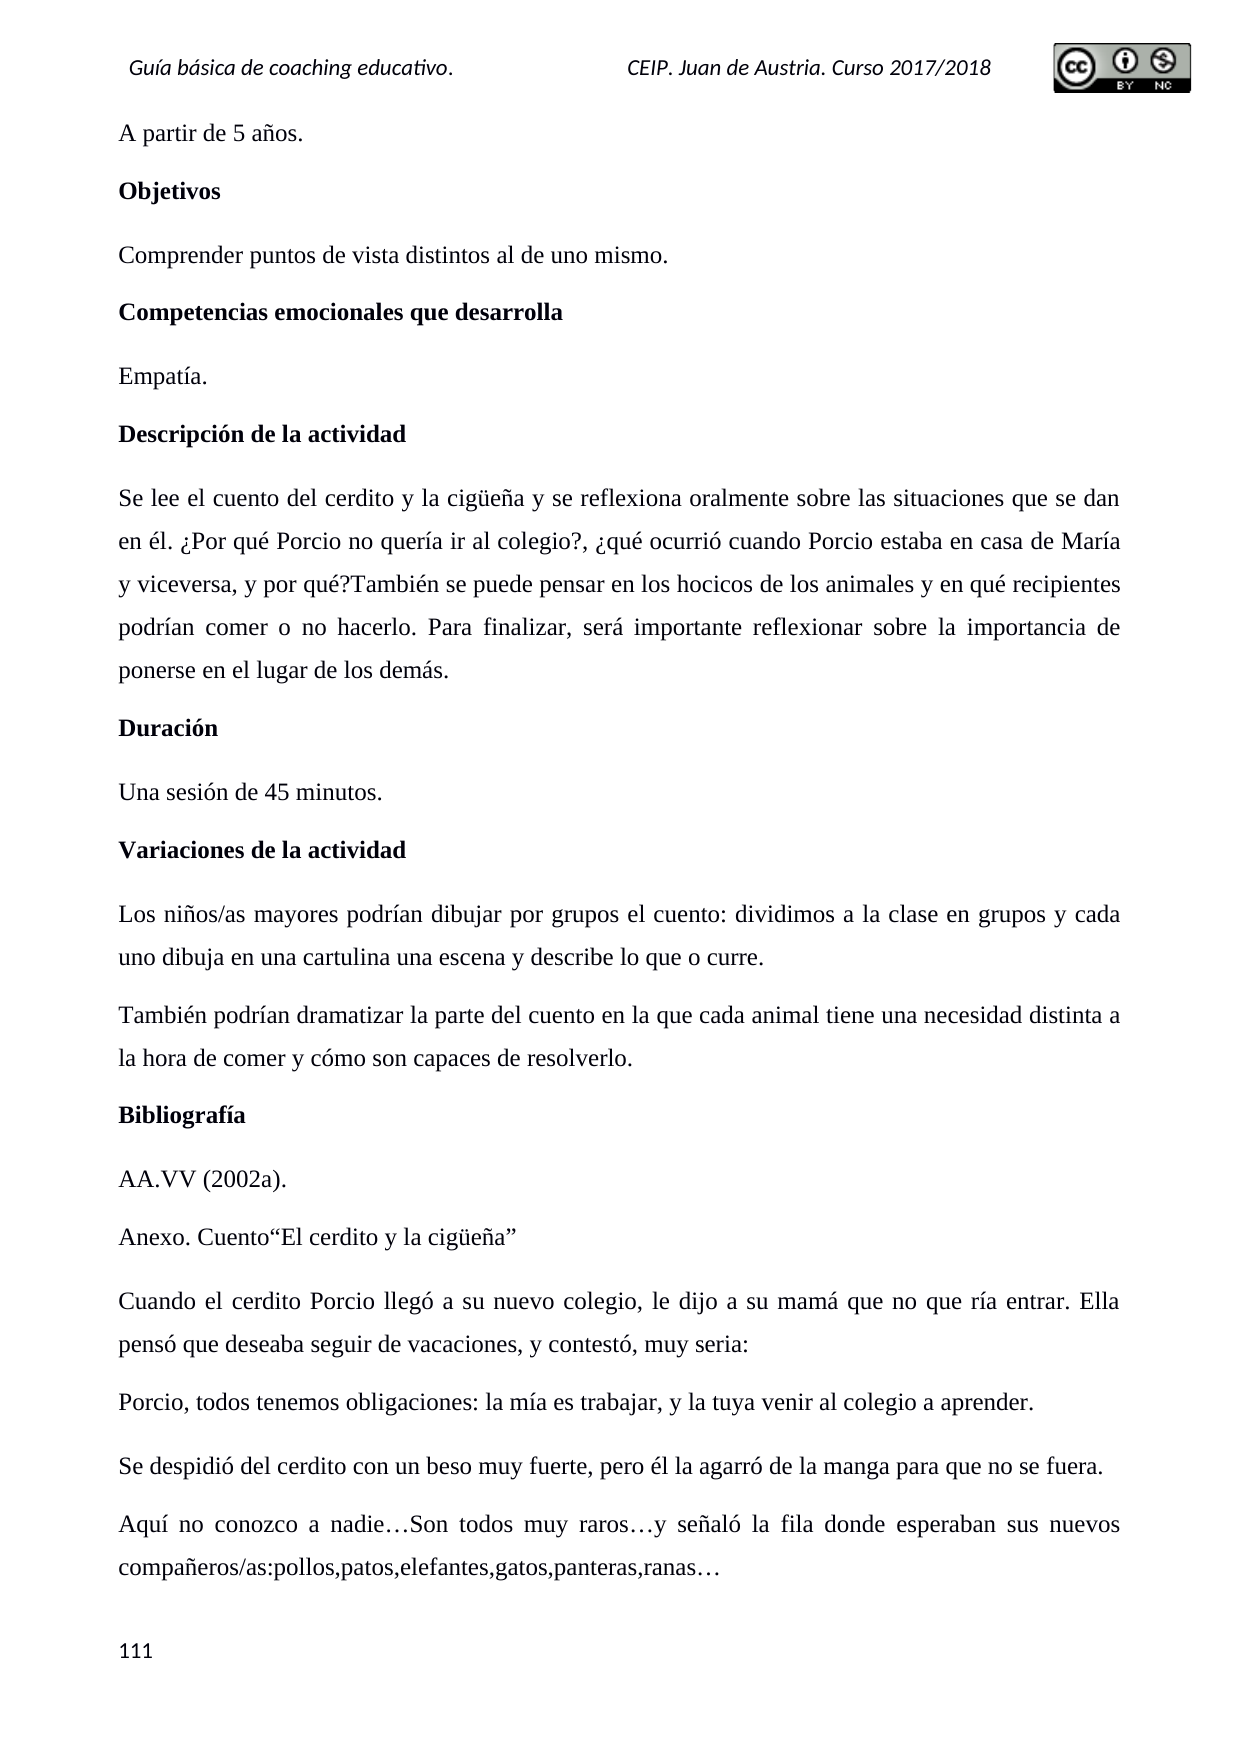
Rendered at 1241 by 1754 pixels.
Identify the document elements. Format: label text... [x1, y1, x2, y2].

subtitle Duración [118, 713, 1122, 742]
subtitle Objetivos [118, 176, 1122, 204]
list Comprender puntos de vista distintos al de uno mismo. [118, 240, 1122, 268]
list AA.VV (2002a). [118, 1164, 1122, 1193]
list Cuando el cerdito Porcio llegó a su nuevo colegio, le dijo a su mamá que no que ría entrar. Ella pensó que deseaba seguir de vacaciones, y contestó, muy seria: [118, 1286, 1122, 1358]
list Los niños/as mayores podrían dibujar por grupos el cuento: dividimos a la clase en grupos y cada uno dibuja en una cartulina una escena y describe lo que o curre. [118, 899, 1122, 971]
list Anexo. Cuento“El cerdito y la cigüeña” [118, 1222, 1122, 1251]
list Una sesión de 45 minutos. [118, 777, 1122, 806]
subtitle Descripción de la actividad [118, 419, 1122, 448]
subtitle Competencias emocionales que desarrolla [118, 297, 1122, 326]
subtitle Bibliografía [118, 1101, 1122, 1129]
subtitle Variaciones de la actividad [118, 835, 1122, 864]
list Se despidió del cerdito con un beso muy fuerte, pero él la agarró de la manga para que no se fuera. [118, 1451, 1122, 1480]
list También podrían dramatizar la parte del cuento en la que cada animal tiene una necesidad distinta a la hora de comer y cómo son capaces de resolverlo. [118, 1000, 1122, 1072]
list A partir de 5 años. [118, 118, 1122, 147]
list Empatía. [118, 361, 1122, 390]
picture [1053, 43, 1192, 93]
list Aquí no conozco a nadie…Son todos muy raros…y señaló la fila donde esperaban sus nuevos compañeros/as:pollos,patos,elefantes,gatos,panteras,ranas… [118, 1509, 1122, 1581]
list Se lee el cuento del cerdito y la cigüeña y se reflexiona oralmente sobre las situaciones que se dan en él. ¿Por qué Porcio no quería ir al colegio?, ¿qué ocurrió cuando Porcio estaba en casa de María y viceversa, y por qué?También se puede pensar en los hocicos de los animales y en qué recipientes podrían comer o no hacerlo. Para finalizar, será importante reflexionar sobre la importancia de ponerse en el lugar de los demás. [118, 483, 1122, 684]
list Porcio, todos tenemos obligaciones: la mía es trabajar, y la tuya venir al colegio a aprender. [118, 1387, 1122, 1416]
